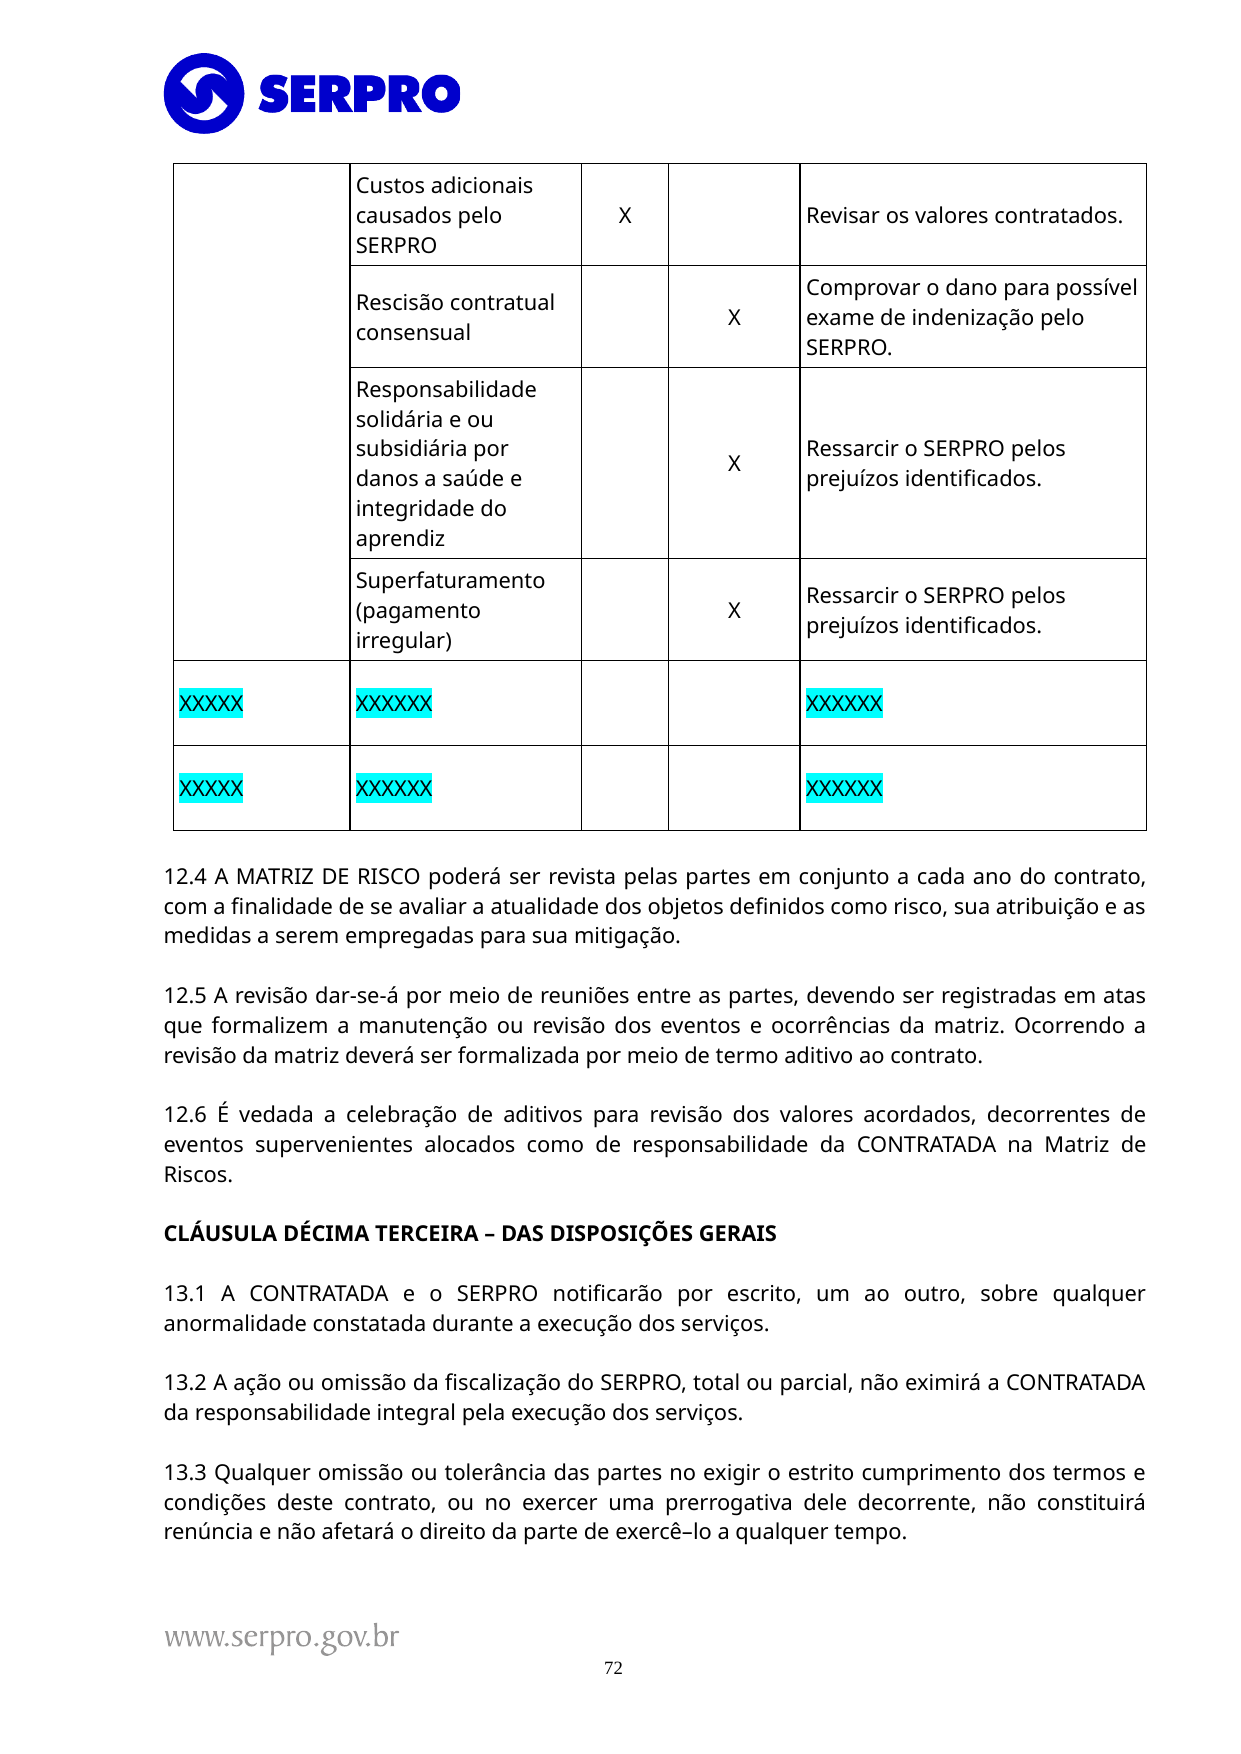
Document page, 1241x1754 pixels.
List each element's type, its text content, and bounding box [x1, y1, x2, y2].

table_cell [582, 368, 668, 558]
picture [163, 53, 461, 134]
table_cell XXXXX [174, 661, 349, 745]
table_cell X [669, 266, 799, 367]
table_cell X [669, 559, 799, 660]
table_cell XXXXX [174, 746, 349, 830]
table_cell Ressarcir o SERPRO pelos prejuízos identificados. [801, 559, 1146, 660]
text 12.5 A revisão dar-se-á por meio de reuniões entre as partes, devendo ser registradas em atas que formalizem a manutenção ou revisão dos eventos e ocorrências da matriz. Ocorrendo a revisão da matriz deverá ser formalizada por meio de termo aditivo ao contrato. [163, 980, 1148, 1069]
text 12.4 A MATRIZ DE RISCO poderá ser revista pelas partes em conjunto a cada ano do contrato, com a finalidade de se avaliar a atualidade dos objetos definidos como risco, sua atribuição e as medidas a serem empregadas para sua mitigação. [163, 861, 1148, 950]
table_cell Custos adicionais causados pelo SERPRO [351, 164, 581, 265]
table_cell XXXXXX [351, 746, 581, 830]
table_cell X [669, 368, 799, 558]
table_cell [582, 559, 668, 660]
table_cell Superfaturamento (pagamento irregular) [351, 559, 581, 660]
text 13.3 Qualquer omissão ou tolerância das partes no exigir o estrito cumprimento dos termos e condições deste contrato, ou no exercer uma prerrogativa dele decorrente, não constituirá renúncia e não afetará o direito da parte de exercê–lo a qualquer tempo. [163, 1457, 1148, 1546]
table_cell X [582, 164, 668, 265]
table_cell Ressarcir o SERPRO pelos prejuízos identificados. [801, 368, 1146, 558]
table_cell [582, 266, 668, 367]
text CLÁUSULA DÉCIMA TERCEIRA – DAS DISPOSIÇÕES GERAIS [163, 1218, 1148, 1248]
table_cell [669, 746, 799, 830]
table_cell Comprovar o dano para possível exame de indenização pelo SERPRO. [801, 266, 1146, 367]
table_cell XXXXXX [801, 661, 1146, 745]
table_cell [669, 164, 799, 265]
table_cell XXXXXX [801, 746, 1146, 830]
table_cell XXXXXX [351, 661, 581, 745]
table_cell Rescisão contratual consensual [351, 266, 581, 367]
table_cell [582, 661, 668, 745]
table_cell Revisar os valores contratados. [801, 164, 1146, 265]
table_cell [582, 746, 668, 830]
table_cell [174, 164, 349, 660]
text 13.1 A CONTRATADA e o SERPRO notificarão por escrito, um ao outro, sobre qualquer anormalidade constatada durante a execução dos serviços. [163, 1278, 1148, 1337]
text 13.2 A ação ou omissão da fiscalização do SERPRO, total ou parcial, não eximirá a CONTRATADA da responsabilidade integral pela execução dos serviços. [163, 1367, 1148, 1427]
table_cell Responsabilidade solidária e ou subsidiária por danos a saúde e integridade do aprendiz [351, 368, 581, 558]
text 12.6 É vedada a celebração de aditivos para revisão dos valores acordados, decorrentes de eventos supervenientes alocados como de responsabilidade da CONTRATADA na Matriz de Riscos. [163, 1099, 1148, 1188]
table_cell [669, 661, 799, 745]
